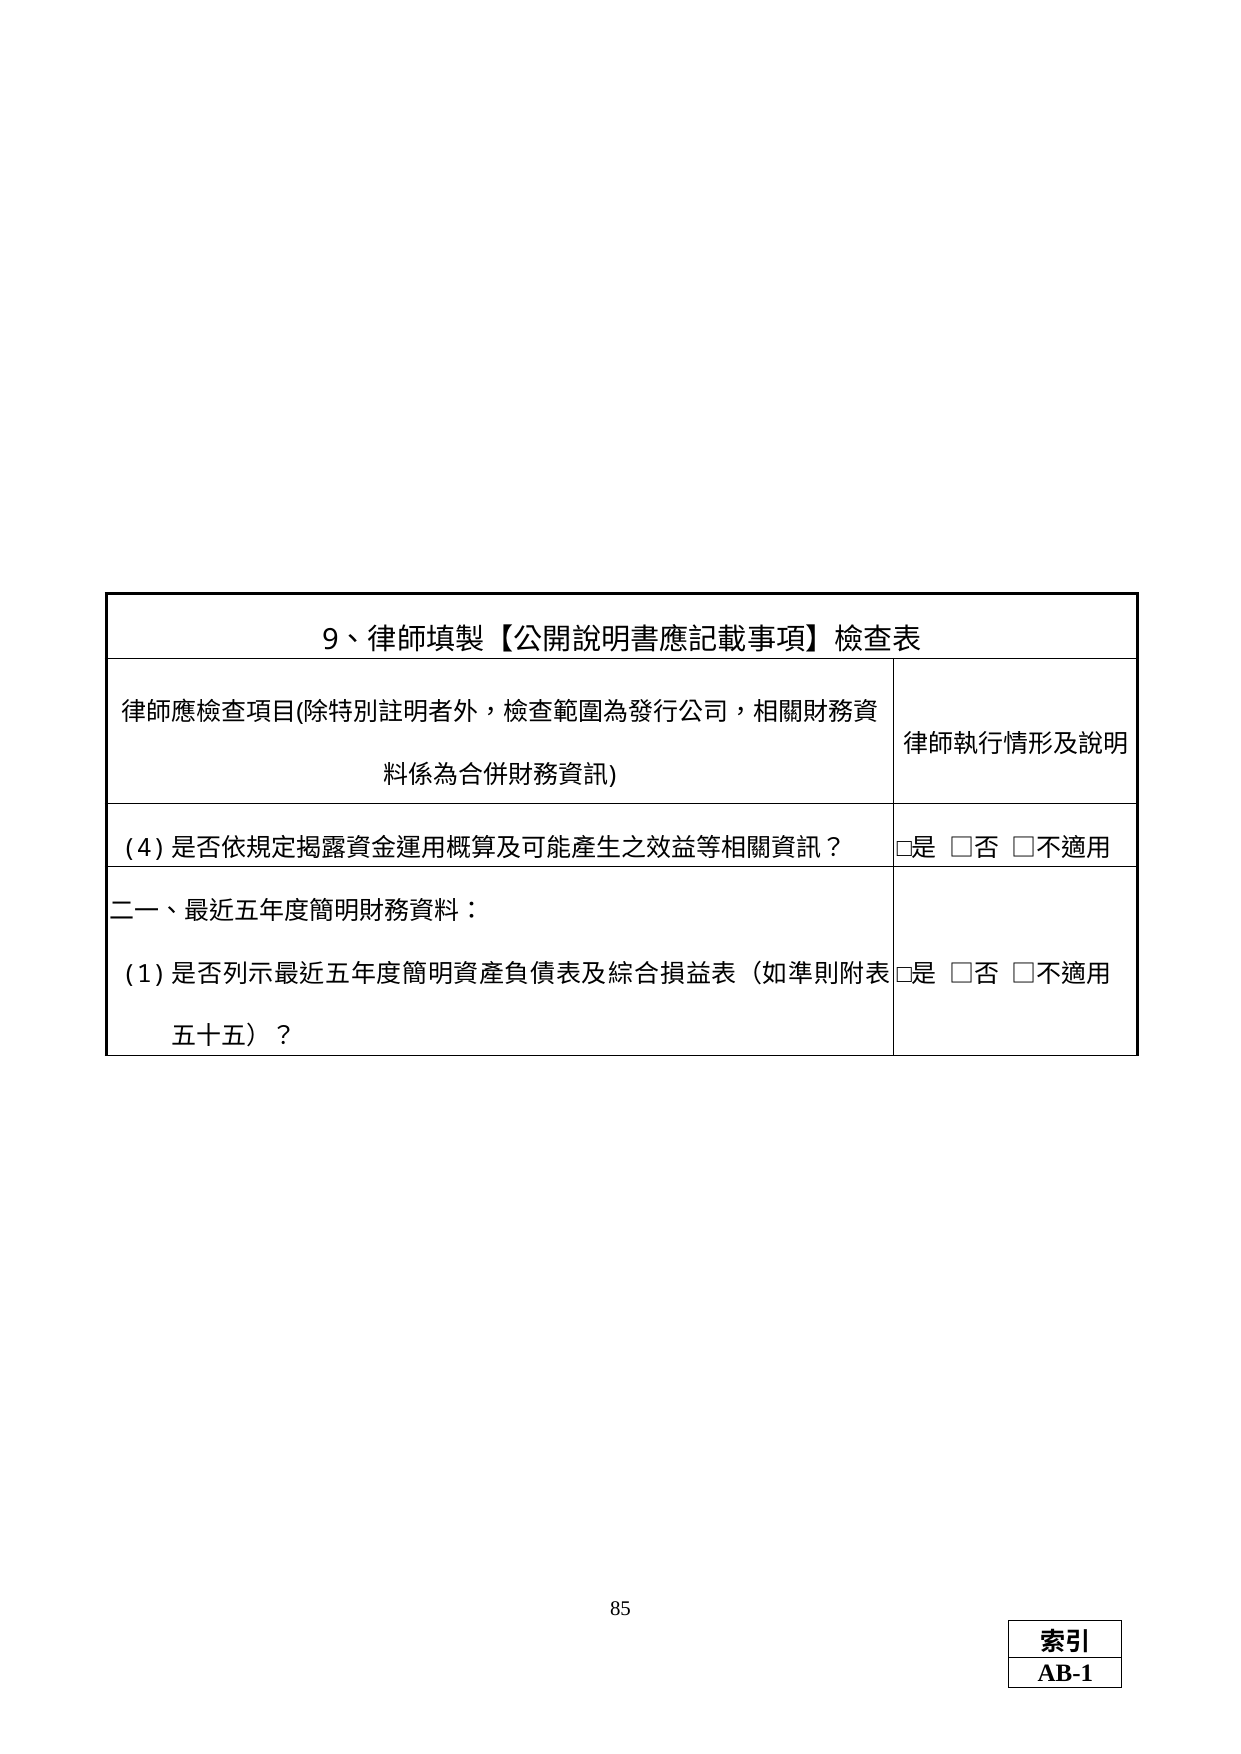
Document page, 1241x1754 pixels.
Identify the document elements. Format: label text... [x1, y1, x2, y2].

table_cell 二一、最近五年度簡明財務資料： 是否列示最近五年度簡明資產負債表及綜合損益表（如準則附表五十五）？ [108, 867, 893, 1055]
table_cell 是否依規定揭露資金運用概算及可能產生之效益等相關資訊？ [108, 804, 893, 866]
table_cell 律師執行情形及說明 [894, 659, 1136, 803]
table_header 9、律師填製【公開說明書應記載事項】檢查表 [108, 595, 1136, 658]
table_cell □是 □否 □不適用 [894, 867, 1136, 1055]
table_cell □是 □否 □不適用 [894, 804, 1136, 866]
table_cell 律師應檢查項目(除特別註明者外，檢查範圍為發行公司，相關財務資料係為合併財務資訊) [108, 659, 893, 803]
